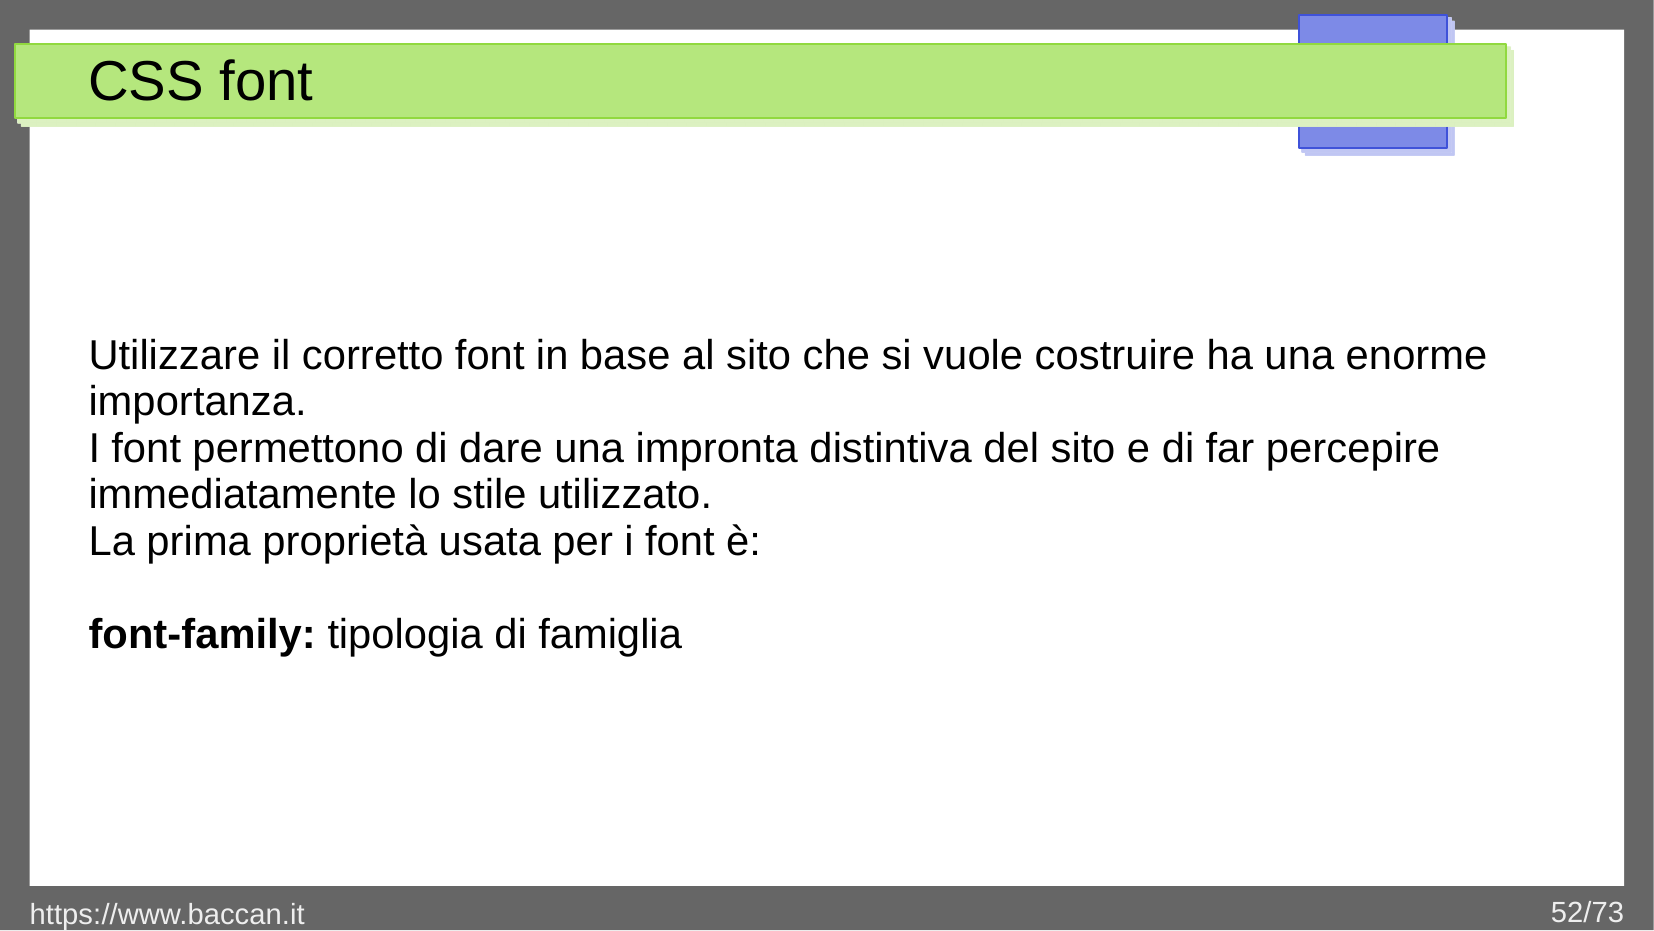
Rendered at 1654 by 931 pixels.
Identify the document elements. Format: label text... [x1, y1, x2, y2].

title CSS font [88, 44, 1506, 119]
text_box Utilizzare il corretto font in base al sito che si vuole costruire ha una enorme importanza. I font permettono di dare una impronta distintiva del sito e di far percepire immediatamente lo stile utilizzato. La prima proprietà usata per i font è: font-family: tipologia di famiglia [88, 169, 1565, 820]
